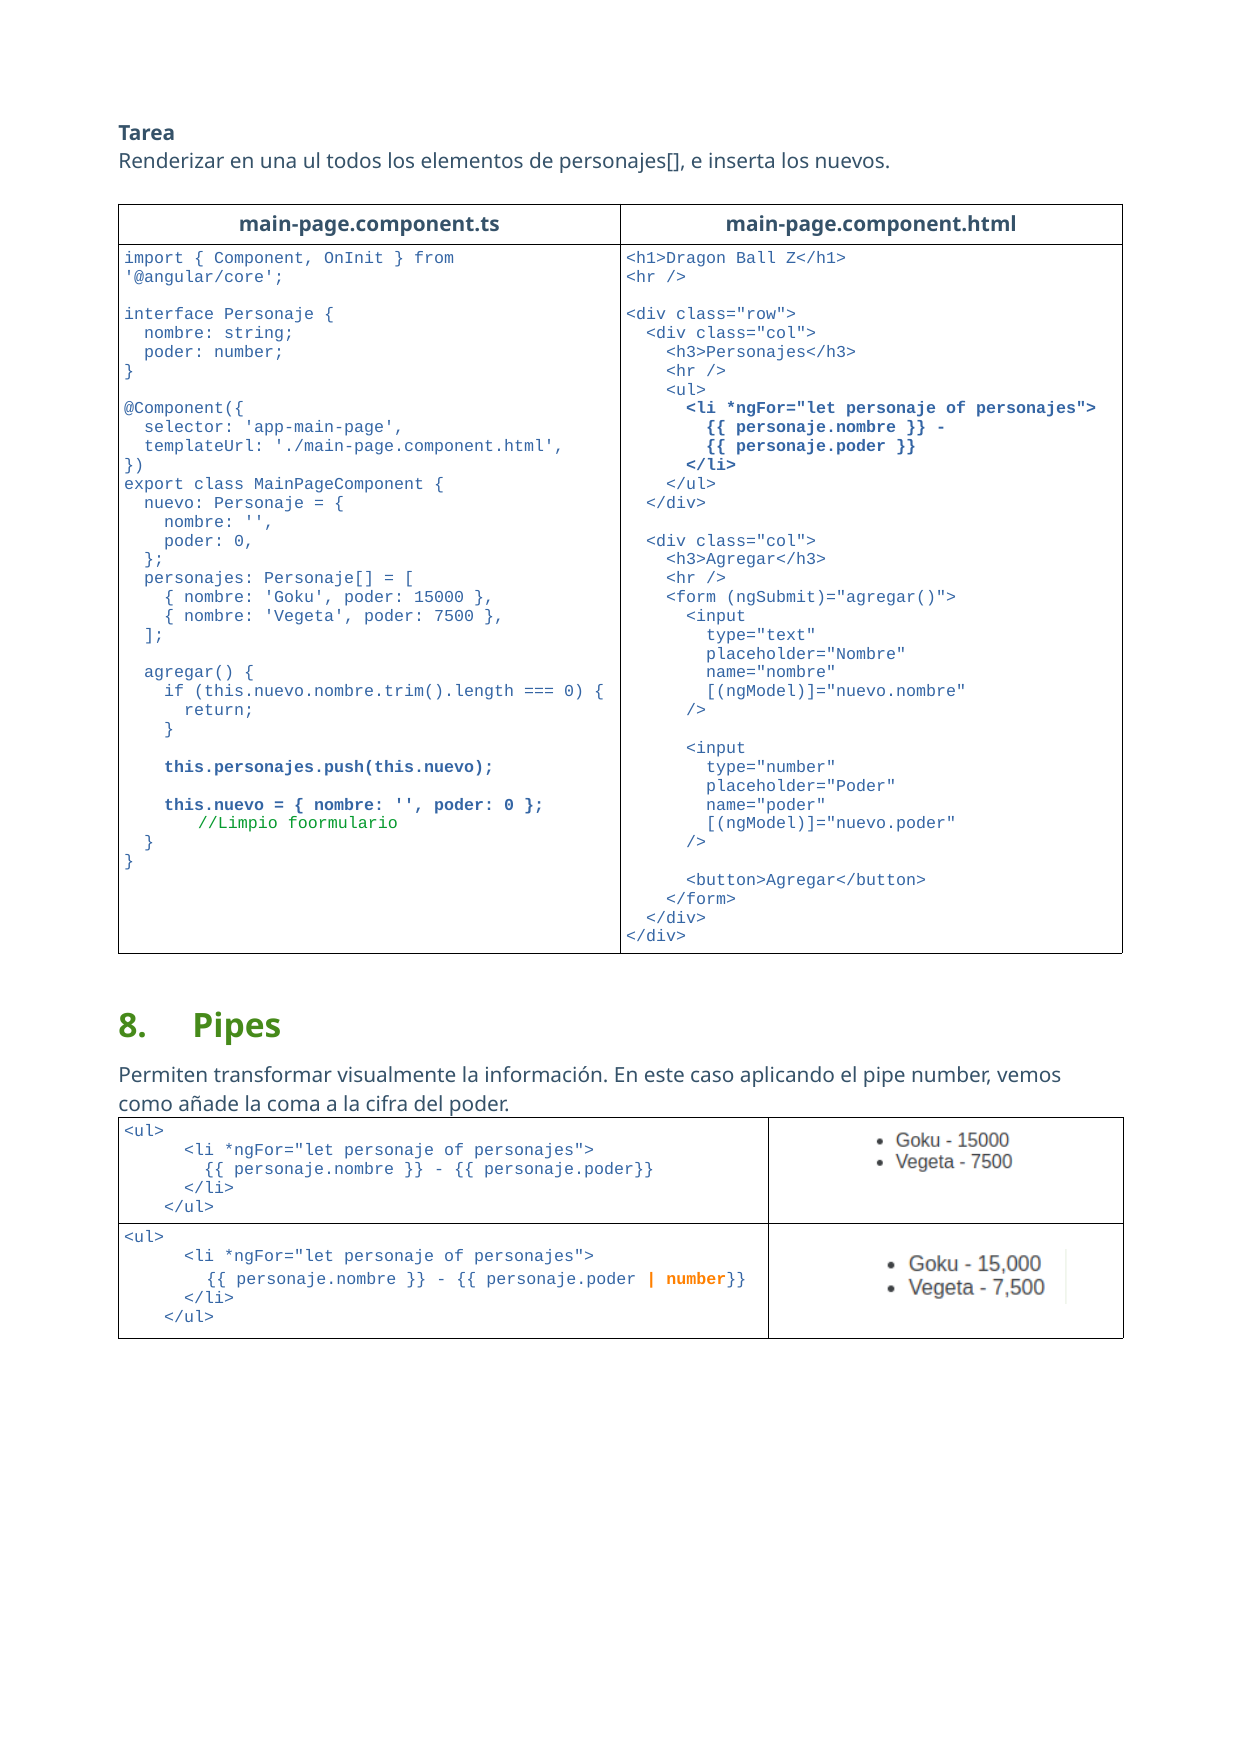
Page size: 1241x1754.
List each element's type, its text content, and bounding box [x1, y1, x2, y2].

picture [870, 1122, 1020, 1173]
table_header [769, 1118, 1123, 1223]
table_header <ul> <li *ngFor="let personaje of personajes"> {{ personaje.nombre }} - {{ personaje.poder}} </li> </ul> [119, 1118, 768, 1223]
table_cell <h1>Dragon Ball Z</h1> <hr /> <div class="row"> <div class="col"> <h3>Personajes</h3> <hr /> <ul> <li *ngFor="let personaje of personajes"> {{ personaje.nombre }} - {{ personaje.poder }} </li> </ul> </div> <div class="col"> <h3>Agregar</h3> <hr /> <form (ngSubmit)="agregar()"> <input type="text" placeholder="Nombre" name="nombre" [(ngModel)]="nuevo.nombre" /> <input type="number" placeholder="Poder" name="poder" [(ngModel)]="nuevo.poder" /> <button>Agregar</button> </form> </div> </div> [621, 245, 1122, 953]
subtitle Pipes [118, 1002, 1122, 1048]
text Renderizar en una ul todos los elementos de personajes[], e inserta los nuevos. [118, 147, 1122, 175]
table_header <ul> <li *ngFor="let personaje of personajes"> {{ personaje.nombre }} - {{ personaje.poder | number}} </li> </ul> [119, 1224, 768, 1337]
text Tarea [118, 118, 1122, 147]
picture [850, 1249, 1067, 1304]
table_cell import { Component, OnInit } from '@angular/core'; interface Personaje { nombre: string; poder: number; } @Component({ selector: 'app-main-page', templateUrl: './main-page.component.html', }) export class MainPageComponent { nuevo: Personaje = { nombre: '', poder: 0, }; personajes: Personaje[] = [ { nombre: 'Goku', poder: 15000 }, { nombre: 'Vegeta', poder: 7500 }, ]; agregar() { if (this.nuevo.nombre.trim().length === 0) { return; } this.personajes.push(this.nuevo); this.nuevo = { nombre: '', poder: 0 }; //Limpio foormulario } } [119, 245, 620, 953]
text Permiten transformar visualmente la información. En este caso aplicando el pipe number, vemos como añade la coma a la cifra del poder. [118, 1060, 1122, 1117]
table_header main-page.component.html [621, 205, 1122, 243]
table_header [769, 1224, 1123, 1337]
table_header main-page.component.ts [119, 205, 620, 243]
